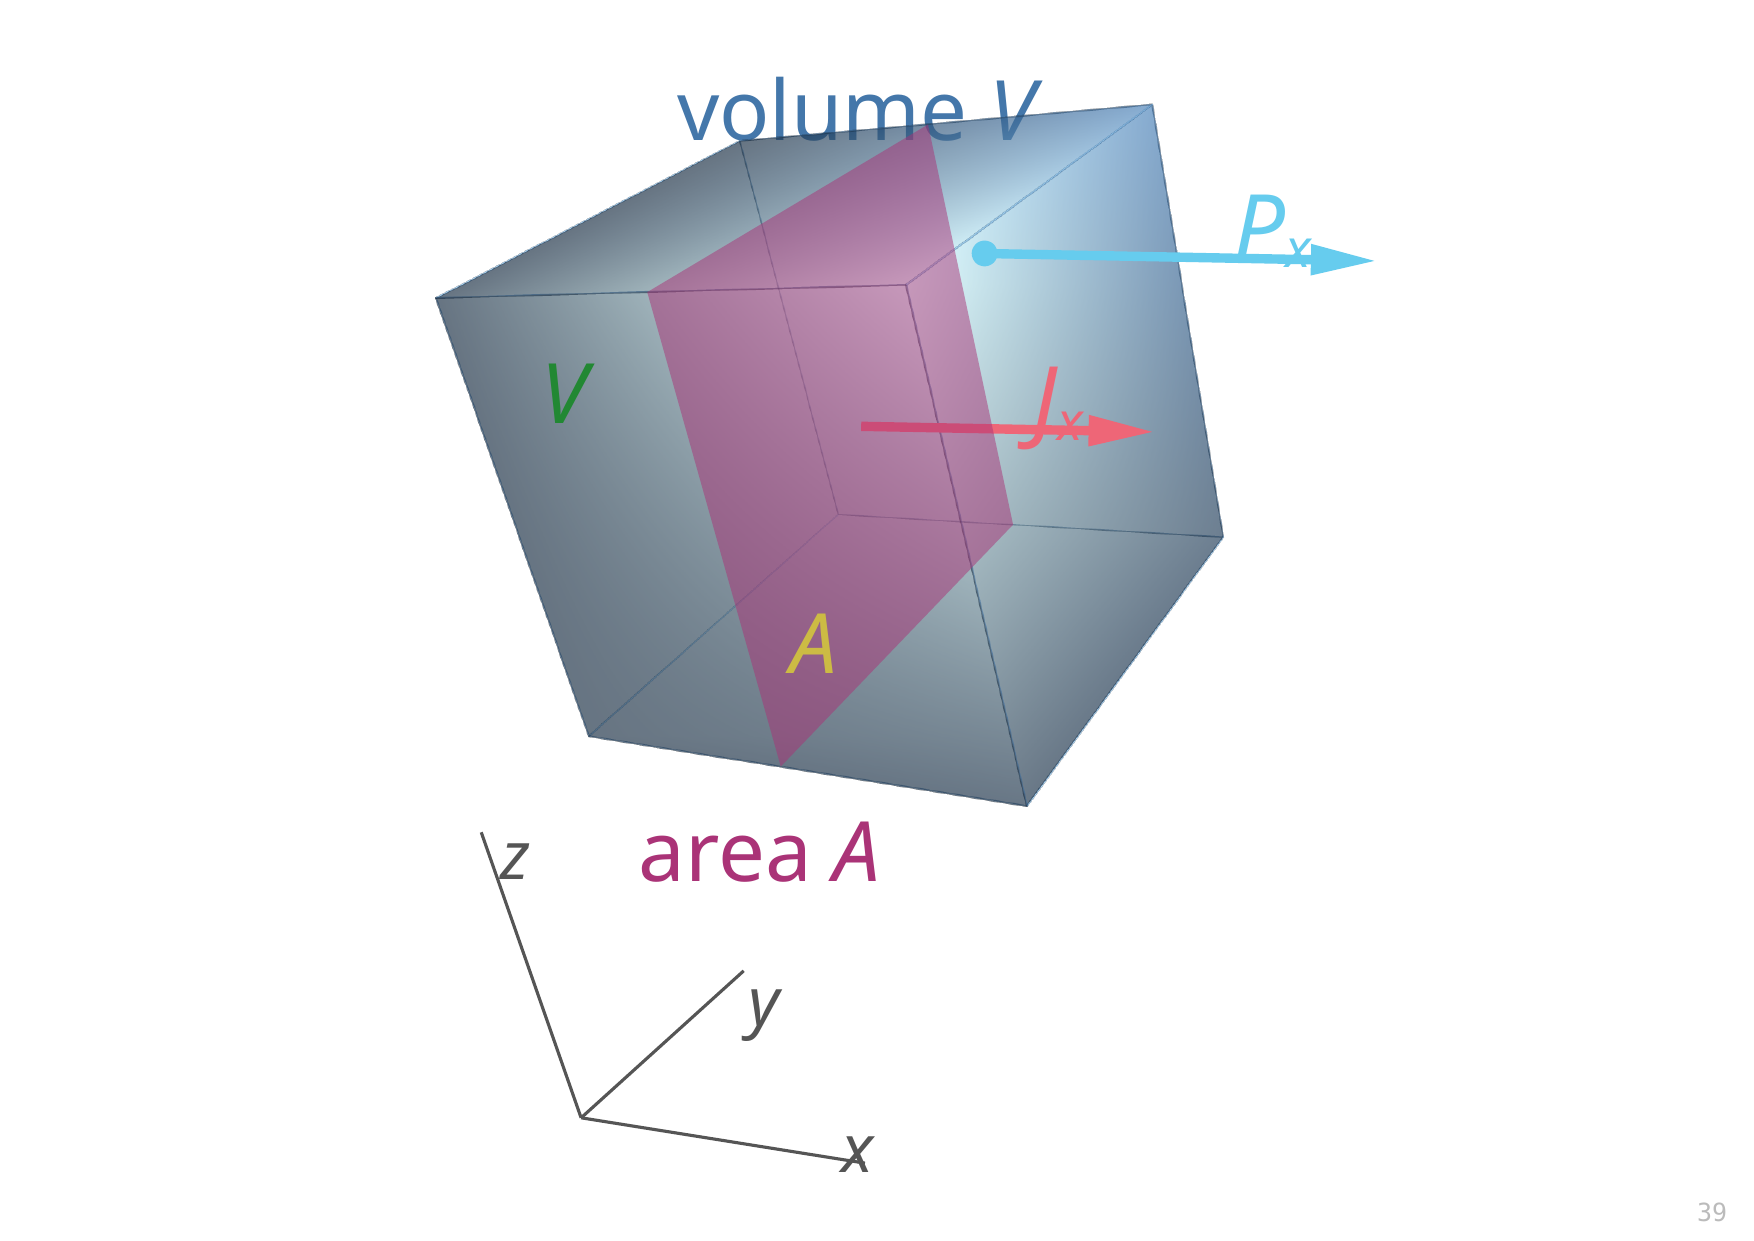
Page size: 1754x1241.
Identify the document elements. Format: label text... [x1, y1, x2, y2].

text_box y [733, 946, 775, 1029]
text_box A [775, 577, 866, 676]
text_box area A [623, 784, 890, 883]
text_box x [827, 1094, 868, 1176]
text_box V [526, 327, 617, 426]
text_box [647, 124, 1014, 767]
text_box Jx [1017, 327, 1105, 425]
text_box z [486, 801, 525, 883]
text_box volume V [662, 43, 1054, 142]
text_box Px [1218, 154, 1332, 254]
